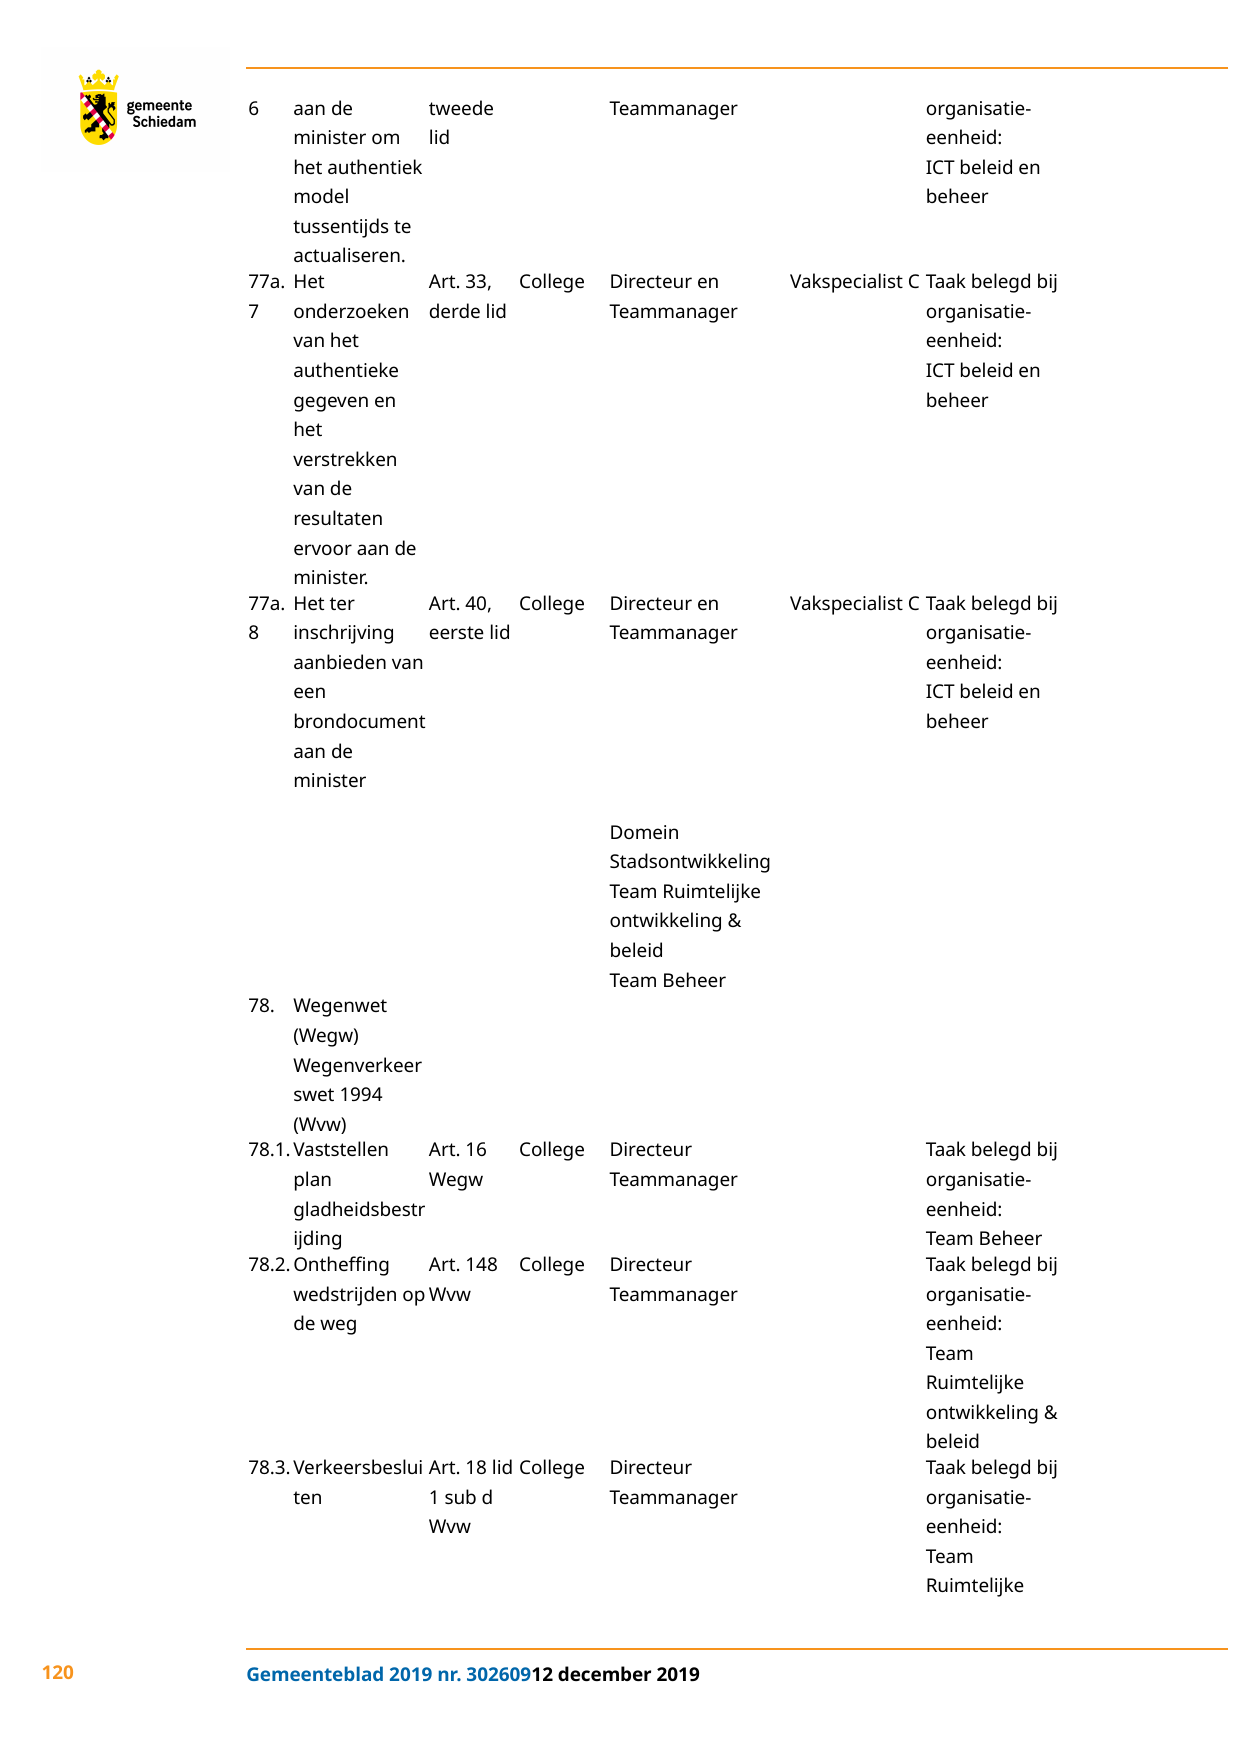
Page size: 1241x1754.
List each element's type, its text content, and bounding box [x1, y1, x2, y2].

table_cell Directeur Teammanager [609, 1251, 790, 1454]
table_cell Directeur en Teammanager [609, 590, 790, 793]
table_cell Art. 33, derde lid [429, 269, 519, 590]
table_cell [429, 993, 519, 1137]
table_cell Teammanager [609, 95, 790, 268]
table_cell [790, 1251, 926, 1454]
table_cell 78.2. [248, 1251, 293, 1454]
table_cell [248, 793, 293, 819]
table_cell [790, 819, 926, 993]
table_cell Taak belegd bij organisatie-eenheid: Team Ruimtelijke [926, 1454, 1061, 1598]
table_cell [519, 95, 609, 268]
table_cell Verkeersbesluiten [293, 1454, 429, 1598]
table_cell Directeur en Teammanager [609, 269, 790, 590]
table_cell [609, 993, 790, 1137]
table_cell 78. [248, 993, 293, 1137]
table_cell Vakspecialist C [790, 590, 926, 793]
table_cell College [519, 269, 609, 590]
table_cell Art. 148 Wvw [429, 1251, 519, 1454]
table_cell Directeur Teammanager [609, 1454, 790, 1598]
table_cell Directeur Teammanager [609, 1137, 790, 1251]
table_cell organisatie-eenheid: ICT beleid en beheer [926, 95, 1061, 268]
table_cell Taak belegd bij organisatie-eenheid: ICT beleid en beheer [926, 269, 1061, 590]
table_cell [519, 819, 609, 993]
table_cell Het onderzoeken van het authentieke gegeven en het verstrekken van de resultaten ervoor aan de minister. [293, 269, 429, 590]
table_cell [926, 993, 1061, 1137]
table_cell [926, 819, 1061, 993]
table_cell Art. 16 Wegw [429, 1137, 519, 1251]
table_cell aan de minister om het authentiek model tussentijds te actualiseren. [293, 95, 429, 268]
table_cell 77a.7 [248, 269, 293, 590]
table_cell [790, 95, 926, 268]
table_cell College [519, 1454, 609, 1598]
table_cell [790, 1454, 926, 1598]
table_cell [519, 993, 609, 1137]
table_cell [429, 793, 519, 819]
table_cell Vaststellen plan gladheidsbestrijding [293, 1137, 429, 1251]
table_cell Het ter inschrijving aanbieden van een brondocument aan de minister [293, 590, 429, 793]
table_cell [790, 793, 926, 819]
table_cell Art. 40, eerste lid [429, 590, 519, 793]
table_cell [293, 819, 429, 993]
table_cell 78.3. [248, 1454, 293, 1598]
table_cell Taak belegd bij organisatie-eenheid: Team Ruimtelijke ontwikkeling & beleid [926, 1251, 1061, 1454]
table_cell Taak belegd bij organisatie-eenheid: ICT beleid en beheer [926, 590, 1061, 793]
table_cell [519, 793, 609, 819]
picture [41, 47, 231, 172]
table_cell 6 [248, 95, 293, 268]
table_cell Domein Stadsontwikkeling Team Ruimtelijke ontwikkeling & beleid Team Beheer [609, 819, 790, 993]
table_cell tweede lid [429, 95, 519, 268]
table_cell [790, 1137, 926, 1251]
table_cell Taak belegd bij organisatie-eenheid: Team Beheer [926, 1137, 1061, 1251]
table_cell College [519, 1137, 609, 1251]
table_cell [293, 793, 429, 819]
table_cell College [519, 590, 609, 793]
table_cell Ontheffing wedstrijden op de weg [293, 1251, 429, 1454]
table_cell Vakspecialist C [790, 269, 926, 590]
table_cell [926, 793, 1061, 819]
table_cell Wegenwet (Wegw) Wegenverkeerswet 1994 (Wvw) [293, 993, 429, 1137]
table_cell [248, 819, 293, 993]
table_cell [429, 819, 519, 993]
table_cell Art. 18 lid 1 sub d Wvw [429, 1454, 519, 1598]
table_cell [609, 793, 790, 819]
table_cell [790, 993, 926, 1137]
table_cell College [519, 1251, 609, 1454]
table_cell 77a.8 [248, 590, 293, 793]
table_cell 78.1. [248, 1137, 293, 1251]
